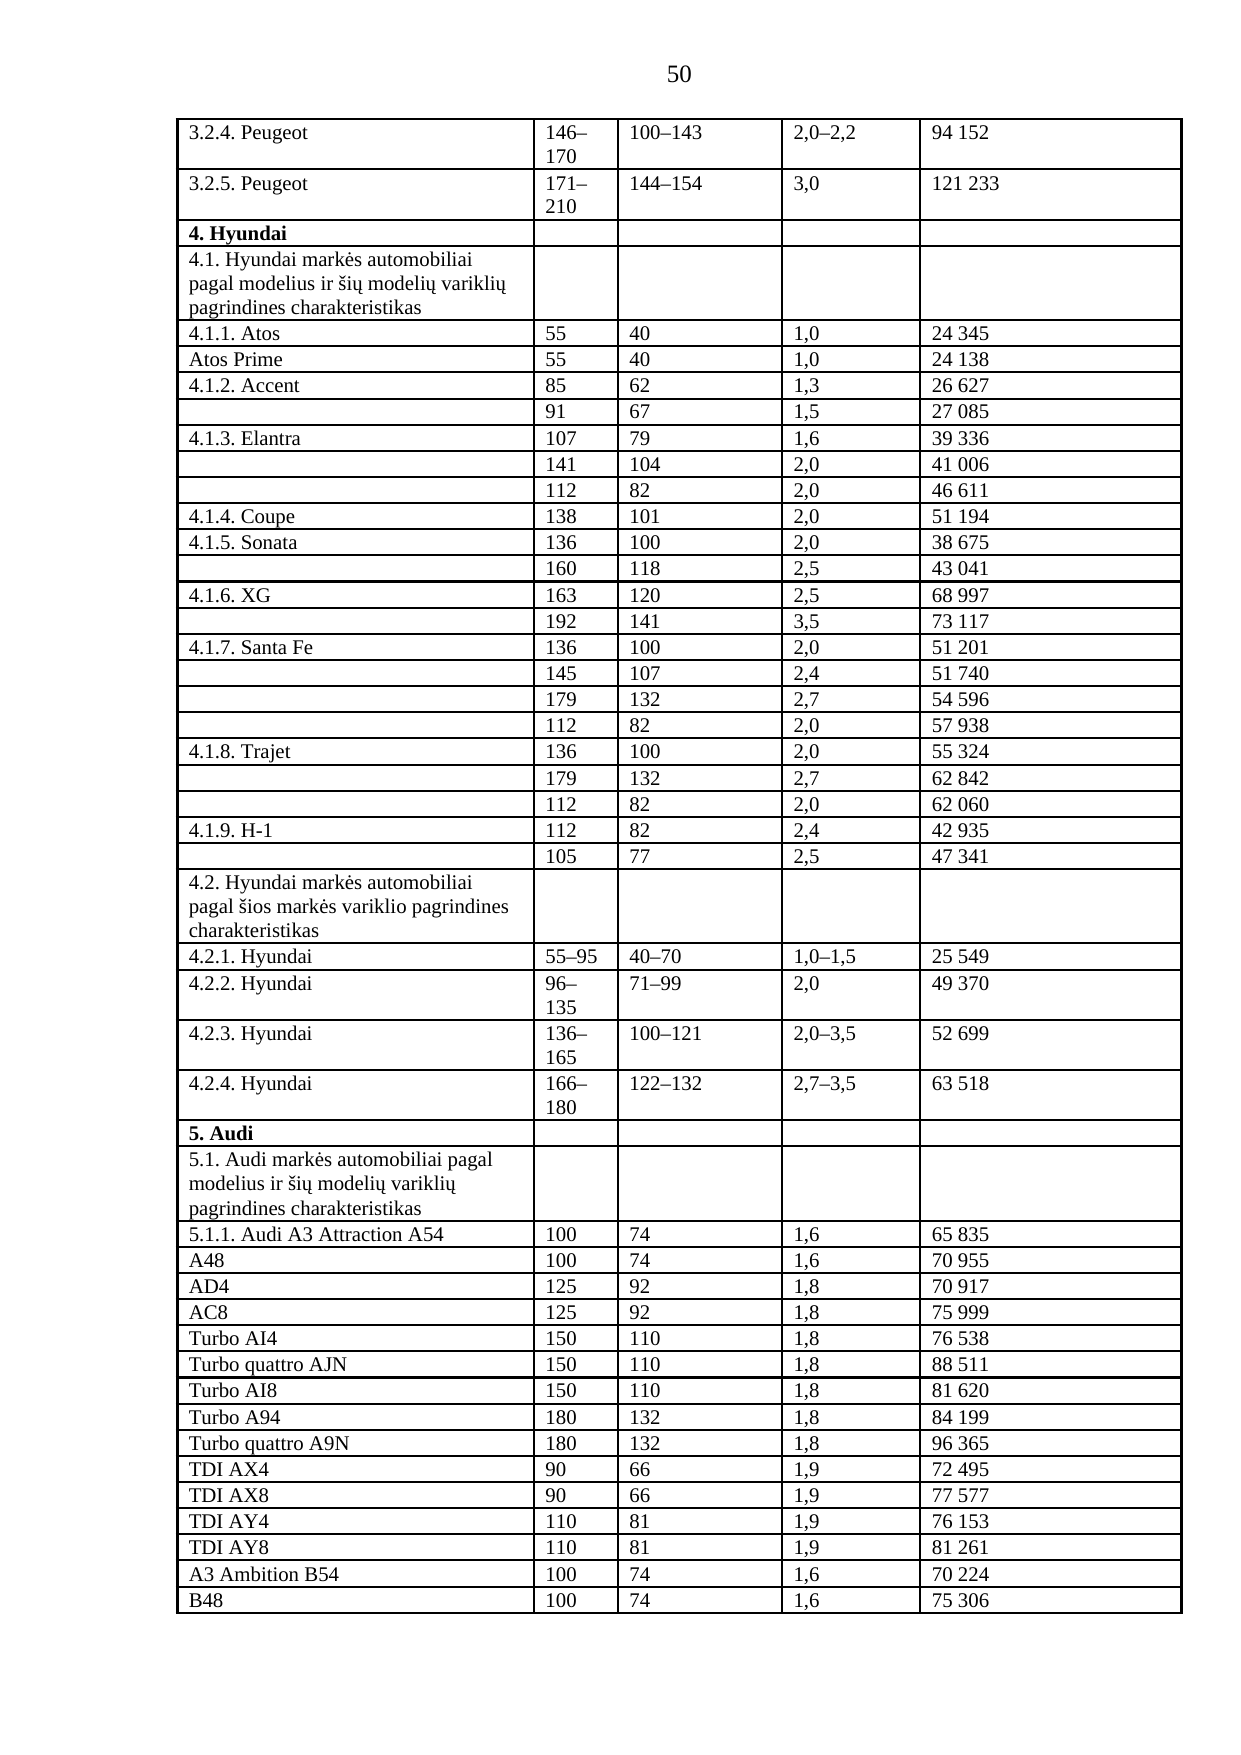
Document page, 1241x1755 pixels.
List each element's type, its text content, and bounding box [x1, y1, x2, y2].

table_cell 2,0 [783, 530, 919, 554]
table_cell 74 [619, 1561, 781, 1586]
table_cell 4.2.4. Hyundai [179, 1071, 533, 1119]
table_cell 4.1.8. Trajet [179, 739, 533, 763]
table_cell [179, 661, 533, 685]
table_cell 79 [619, 426, 781, 450]
table_cell 163 [535, 583, 617, 607]
table_cell 1,8 [783, 1431, 919, 1455]
table_cell 144–154 [619, 170, 781, 218]
table_cell 1,8 [783, 1274, 919, 1298]
table_cell 150 [535, 1379, 617, 1402]
table_cell 27 085 [921, 400, 1180, 423]
table_cell 1,9 [783, 1483, 919, 1507]
table_cell 192 [535, 609, 617, 633]
table_cell 179 [535, 687, 617, 711]
table_cell [783, 221, 919, 245]
table_cell [921, 1121, 1180, 1145]
table_cell 5. Audi [179, 1121, 533, 1145]
table_cell TDI AY8 [179, 1535, 533, 1559]
table_cell 145 [535, 661, 617, 685]
table_cell 2,7 [783, 766, 919, 789]
table_cell 40 [619, 321, 781, 345]
table_cell [783, 247, 919, 319]
table_cell 91 [535, 400, 617, 423]
table_cell 4.1.9. H-1 [179, 818, 533, 842]
table_cell 3.2.4. Peugeot [179, 120, 533, 168]
table_cell AD4 [179, 1274, 533, 1298]
table_cell 2,5 [783, 844, 919, 868]
table_cell 2,0 [783, 739, 919, 763]
table_cell [535, 1121, 617, 1145]
table_cell 1,8 [783, 1300, 919, 1324]
table_cell 2,0 [783, 792, 919, 816]
table_cell 92 [619, 1300, 781, 1324]
table_cell Atos Prime [179, 347, 533, 371]
table_cell 2,0 [783, 971, 919, 1019]
table_cell 105 [535, 844, 617, 868]
table_cell 81 [619, 1509, 781, 1533]
table_cell 141 [535, 452, 617, 476]
table_cell 1,9 [783, 1457, 919, 1481]
table_cell 85 [535, 373, 617, 397]
table_cell 96–135 [535, 971, 617, 1019]
table_cell 160 [535, 556, 617, 580]
table_cell [179, 687, 533, 711]
table_cell 2,5 [783, 583, 919, 607]
table_cell 4. Hyundai [179, 221, 533, 245]
table_cell 76 153 [921, 1509, 1180, 1533]
table_cell 2,0–2,2 [783, 120, 919, 168]
table_cell 100 [619, 739, 781, 763]
table_cell A3 Ambition B54 [179, 1561, 533, 1586]
table_cell 1,5 [783, 400, 919, 423]
table_cell 62 842 [921, 766, 1180, 789]
table_cell 90 [535, 1457, 617, 1481]
table_cell [921, 870, 1180, 942]
table_cell 2,4 [783, 818, 919, 842]
table_cell 1,8 [783, 1379, 919, 1402]
table_cell [179, 792, 533, 816]
table_cell 49 370 [921, 971, 1180, 1019]
table_cell Turbo quattro A9N [179, 1431, 533, 1455]
table_cell 2,7–3,5 [783, 1071, 919, 1119]
table_cell 110 [535, 1535, 617, 1559]
table_cell 171–210 [535, 170, 617, 218]
table_cell [921, 221, 1180, 245]
table_cell 2,0 [783, 635, 919, 659]
table_cell 4.1.4. Coupe [179, 504, 533, 528]
table_cell 136–165 [535, 1021, 617, 1069]
table_cell 57 938 [921, 713, 1180, 737]
table_cell 112 [535, 792, 617, 816]
table_cell 96 365 [921, 1431, 1180, 1455]
table_cell 2,4 [783, 661, 919, 685]
table_cell 88 511 [921, 1352, 1180, 1376]
table_cell 1,0–1,5 [783, 944, 919, 968]
table_cell 2,5 [783, 556, 919, 580]
table_cell 39 336 [921, 426, 1180, 450]
table_cell 100 [619, 635, 781, 659]
table_cell 71–99 [619, 971, 781, 1019]
table_cell 104 [619, 452, 781, 476]
table_cell 1,8 [783, 1352, 919, 1376]
table_cell Turbo A94 [179, 1405, 533, 1429]
table_cell 100 [535, 1561, 617, 1586]
table_cell 121 233 [921, 170, 1180, 218]
table_cell 132 [619, 1405, 781, 1429]
table_cell 4.2. Hyundai markės automobiliai pagal šios markės variklio pagrindines charakteristikas [179, 870, 533, 942]
table_cell 5.1. Audi markės automobiliai pagal modelius ir šių modelių variklių pagrindines charakteristikas [179, 1147, 533, 1219]
table_cell 180 [535, 1405, 617, 1429]
table_cell [535, 1147, 617, 1219]
table_cell 112 [535, 713, 617, 737]
table_cell 74 [619, 1588, 781, 1612]
table_cell 51 740 [921, 661, 1180, 685]
table_cell 55 324 [921, 739, 1180, 763]
table_cell 4.1.3. Elantra [179, 426, 533, 450]
table_cell 4.1.5. Sonata [179, 530, 533, 554]
table_cell 47 341 [921, 844, 1180, 868]
table_cell [179, 478, 533, 502]
table_cell 92 [619, 1274, 781, 1298]
table_cell 81 620 [921, 1379, 1180, 1402]
table_cell 180 [535, 1431, 617, 1455]
table_cell 136 [535, 530, 617, 554]
table_cell 1,9 [783, 1535, 919, 1559]
table_cell 1,3 [783, 373, 919, 397]
table_cell 63 518 [921, 1071, 1180, 1119]
table_cell 68 997 [921, 583, 1180, 607]
table_cell A48 [179, 1248, 533, 1272]
table_cell [921, 1147, 1180, 1219]
table_cell 46 611 [921, 478, 1180, 502]
table_cell 77 577 [921, 1483, 1180, 1507]
table_cell 67 [619, 400, 781, 423]
table_cell 2,0–3,5 [783, 1021, 919, 1069]
table_cell [535, 870, 617, 942]
table_cell [535, 221, 617, 245]
table_cell 150 [535, 1326, 617, 1350]
table_cell 72 495 [921, 1457, 1180, 1481]
table_cell 107 [535, 426, 617, 450]
table_cell 136 [535, 635, 617, 659]
table_cell 70 224 [921, 1561, 1180, 1586]
table_cell 110 [535, 1509, 617, 1533]
table_cell 75 306 [921, 1588, 1180, 1612]
table_cell 41 006 [921, 452, 1180, 476]
table_cell [179, 400, 533, 423]
table_cell 122–132 [619, 1071, 781, 1119]
table_cell 51 201 [921, 635, 1180, 659]
table_cell 4.1. Hyundai markės automobiliai pagal modelius ir šių modelių variklių pagrindines charakteristikas [179, 247, 533, 319]
table_cell 62 [619, 373, 781, 397]
table_cell 84 199 [921, 1405, 1180, 1429]
table_cell 4.2.1. Hyundai [179, 944, 533, 968]
table_cell 2,0 [783, 504, 919, 528]
table_cell 81 261 [921, 1535, 1180, 1559]
table_cell 146–170 [535, 120, 617, 168]
table_cell 1,8 [783, 1405, 919, 1429]
table_cell 100–143 [619, 120, 781, 168]
table_cell 94 152 [921, 120, 1180, 168]
table_cell Turbo AI8 [179, 1379, 533, 1402]
table_cell [179, 713, 533, 737]
table_cell 77 [619, 844, 781, 868]
table_cell B48 [179, 1588, 533, 1612]
table_cell 4.1.1. Atos [179, 321, 533, 345]
table_cell 101 [619, 504, 781, 528]
table_cell [783, 1121, 919, 1145]
table_cell 2,0 [783, 478, 919, 502]
table_cell 4.1.6. XG [179, 583, 533, 607]
table_cell 1,6 [783, 1588, 919, 1612]
table_cell [619, 221, 781, 245]
table_cell 110 [619, 1326, 781, 1350]
table_cell 4.1.2. Accent [179, 373, 533, 397]
table_cell 55–95 [535, 944, 617, 968]
table_cell 51 194 [921, 504, 1180, 528]
table_cell 73 117 [921, 609, 1180, 633]
table_cell 82 [619, 818, 781, 842]
table_cell 136 [535, 739, 617, 763]
table_cell 1,0 [783, 321, 919, 345]
table_cell 26 627 [921, 373, 1180, 397]
table_cell 4.2.3. Hyundai [179, 1021, 533, 1069]
table_cell 76 538 [921, 1326, 1180, 1350]
table_cell 54 596 [921, 687, 1180, 711]
table_cell 38 675 [921, 530, 1180, 554]
table_cell 2,7 [783, 687, 919, 711]
table_cell 5.1.1. Audi A3 Attraction A54 [179, 1222, 533, 1246]
table_cell 42 935 [921, 818, 1180, 842]
table_cell 40–70 [619, 944, 781, 968]
table_cell [619, 1121, 781, 1145]
table_cell 74 [619, 1248, 781, 1272]
table_cell 66 [619, 1457, 781, 1481]
table_cell 3,5 [783, 609, 919, 633]
table_cell 70 955 [921, 1248, 1180, 1272]
table_cell 125 [535, 1274, 617, 1298]
table_cell 110 [619, 1379, 781, 1402]
table_cell 74 [619, 1222, 781, 1246]
table_cell [179, 556, 533, 580]
table_cell 25 549 [921, 944, 1180, 968]
table_cell 70 917 [921, 1274, 1180, 1298]
table_cell 24 345 [921, 321, 1180, 345]
table_cell 81 [619, 1535, 781, 1559]
table_cell [783, 870, 919, 942]
table_cell 118 [619, 556, 781, 580]
table_cell 125 [535, 1300, 617, 1324]
table_cell 4.1.7. Santa Fe [179, 635, 533, 659]
table_cell Turbo quattro AJN [179, 1352, 533, 1376]
table_cell 2,0 [783, 452, 919, 476]
table_cell 110 [619, 1352, 781, 1376]
table_cell 55 [535, 347, 617, 371]
table_cell [619, 1147, 781, 1219]
table_cell 65 835 [921, 1222, 1180, 1246]
table_cell 62 060 [921, 792, 1180, 816]
table_cell 43 041 [921, 556, 1180, 580]
table_cell TDI AX8 [179, 1483, 533, 1507]
table_cell [619, 870, 781, 942]
table_cell 150 [535, 1352, 617, 1376]
table_cell TDI AX4 [179, 1457, 533, 1481]
table_cell 1,6 [783, 1222, 919, 1246]
table_cell 107 [619, 661, 781, 685]
table_cell 82 [619, 713, 781, 737]
table_cell 100 [619, 530, 781, 554]
table_cell 1,9 [783, 1509, 919, 1533]
table_cell AC8 [179, 1300, 533, 1324]
table_cell 100 [535, 1588, 617, 1612]
table_cell 82 [619, 792, 781, 816]
table_cell 90 [535, 1483, 617, 1507]
table_cell TDI AY4 [179, 1509, 533, 1533]
table_cell [179, 844, 533, 868]
table_cell 138 [535, 504, 617, 528]
table_cell 132 [619, 1431, 781, 1455]
table_cell 1,0 [783, 347, 919, 371]
table_cell [619, 247, 781, 319]
table_cell [535, 247, 617, 319]
table_cell 132 [619, 687, 781, 711]
table_cell 82 [619, 478, 781, 502]
table_cell 2,0 [783, 713, 919, 737]
table_cell 4.2.2. Hyundai [179, 971, 533, 1019]
table_cell 100 [535, 1222, 617, 1246]
table_cell 120 [619, 583, 781, 607]
table_cell 1,8 [783, 1326, 919, 1350]
table_cell 141 [619, 609, 781, 633]
table_cell 100 [535, 1248, 617, 1272]
table_cell [179, 452, 533, 476]
table_cell 112 [535, 478, 617, 502]
table_cell 166–180 [535, 1071, 617, 1119]
table_cell [783, 1147, 919, 1219]
table_cell 1,6 [783, 1248, 919, 1272]
table_cell 66 [619, 1483, 781, 1507]
table_cell 40 [619, 347, 781, 371]
table_cell 52 699 [921, 1021, 1180, 1069]
table_cell [921, 247, 1180, 319]
table_cell 75 999 [921, 1300, 1180, 1324]
table_cell 24 138 [921, 347, 1180, 371]
table_cell 3,0 [783, 170, 919, 218]
table_cell 132 [619, 766, 781, 789]
table_cell 55 [535, 321, 617, 345]
table_cell 1,6 [783, 426, 919, 450]
table_cell 1,6 [783, 1561, 919, 1586]
table_cell 179 [535, 766, 617, 789]
table_cell [179, 609, 533, 633]
table_cell 112 [535, 818, 617, 842]
table_cell 100–121 [619, 1021, 781, 1069]
table_cell Turbo AI4 [179, 1326, 533, 1350]
table_cell 3.2.5. Peugeot [179, 170, 533, 218]
table_cell [179, 766, 533, 789]
